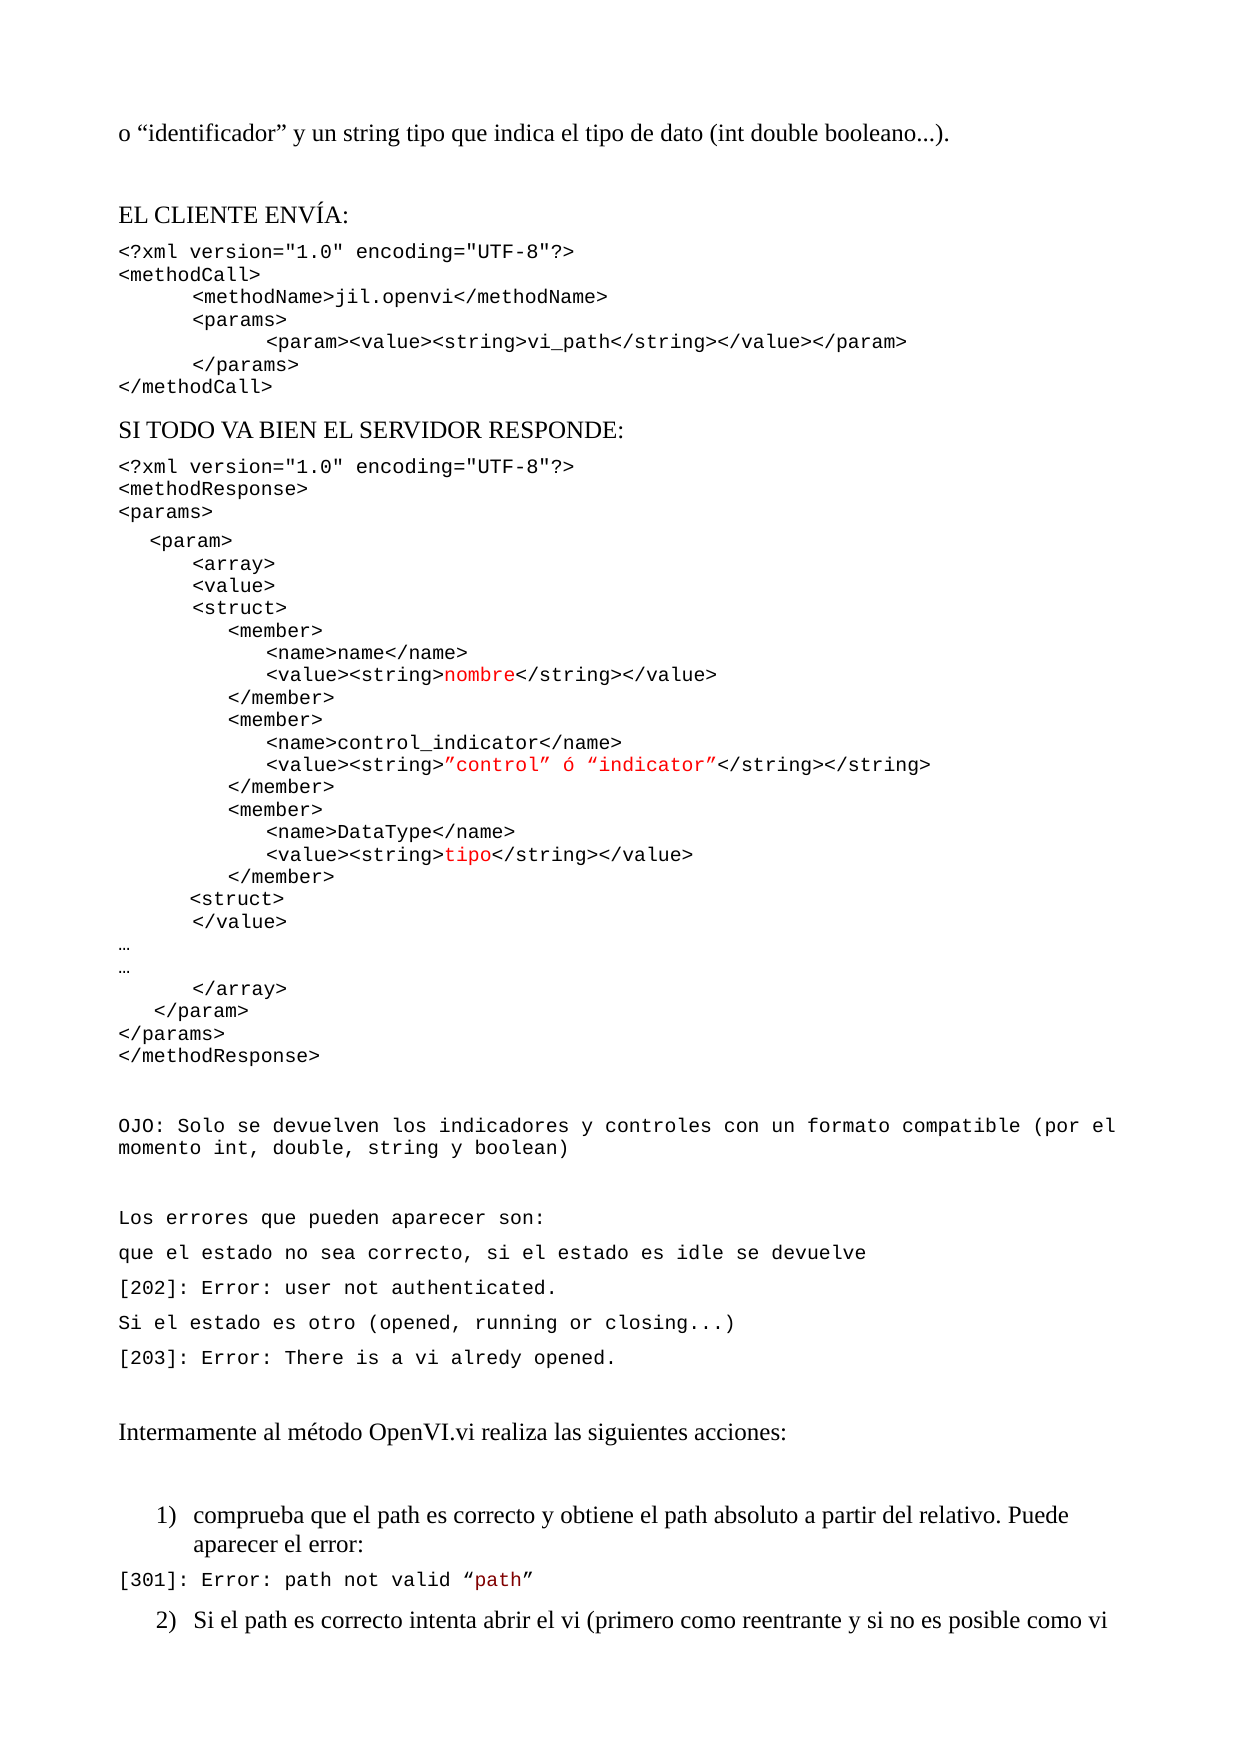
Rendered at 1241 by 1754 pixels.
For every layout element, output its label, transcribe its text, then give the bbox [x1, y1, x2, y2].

text que el estado no sea correcto, si el estado es idle se devuelve [118, 1243, 1122, 1265]
text </member> [118, 867, 1122, 889]
text … [118, 957, 1122, 979]
text SI TODO VA BIEN EL SERVIDOR RESPONDE: [118, 415, 1122, 444]
text </member> [118, 777, 1122, 800]
text </params> [118, 1024, 1122, 1046]
text Intermamente al método OpenVI.vi realiza las siguientes acciones: [118, 1417, 1122, 1446]
text [202]: Error: user not authenticated. [118, 1278, 1122, 1300]
text </param> [118, 1001, 1122, 1024]
text <struct> [118, 889, 1122, 912]
text <param> [118, 524, 1122, 553]
text <array> [118, 553, 1122, 576]
text <value><string>”control” ó “indicator”</string></string> [118, 755, 1122, 777]
text o “identificador” y un string tipo que indica el tipo de dato (int double booleano...). [118, 118, 1122, 147]
text </methodResponse> [118, 1046, 1122, 1068]
text <name>DataType</name> [118, 822, 1122, 844]
text <member> [118, 621, 1122, 643]
text Si el estado es otro (opened, running or closing...) [118, 1313, 1122, 1335]
text <methodCall> [118, 265, 1122, 287]
text <name>name</name> [118, 643, 1122, 665]
text <value> [118, 576, 1122, 598]
list Si el path es correcto intenta abrir el vi (primero como reentrante y si no es posible como vi [156, 1605, 1122, 1634]
text </params> [118, 354, 1122, 377]
text <param><value><string>vi_path</string></value></param> [118, 332, 1122, 354]
text <member> [118, 800, 1122, 822]
text [203]: Error: There is a vi alredy opened. [118, 1348, 1122, 1370]
text <value><string>nombre</string></value> [118, 665, 1122, 688]
text <params> [118, 310, 1122, 332]
text <member> [118, 710, 1122, 733]
text <?xml version="1.0" encoding="UTF-8"?> [118, 456, 1122, 479]
text <methodName>jil.openvi</methodName> [118, 287, 1122, 310]
text <struct> [118, 598, 1122, 621]
text </value> [118, 912, 1122, 934]
text <methodResponse> [118, 479, 1122, 502]
text <name>control_indicator</name> [118, 733, 1122, 755]
text [301]: Error: path not valid “path” [118, 1570, 1122, 1592]
text <value><string>tipo</string></value> [118, 844, 1122, 867]
list comprueba que el path es correcto y obtiene el path absoluto a partir del relativo. Puede aparecer el error: [156, 1500, 1122, 1557]
text EL CLIENTE ENVÍA: [118, 201, 1122, 229]
text </member> [118, 688, 1122, 710]
text <?xml version="1.0" encoding="UTF-8"?> [118, 242, 1122, 265]
text </methodCall> [118, 377, 1122, 399]
text Los errores que pueden aparecer son: [118, 1208, 1122, 1231]
text … [118, 934, 1122, 957]
text <params> [118, 502, 1122, 524]
text OJO: Solo se devuelven los indicadores y controles con un formato compatible (por el momento int, double, string y boolean) [118, 1116, 1122, 1161]
text </array> [118, 979, 1122, 1001]
